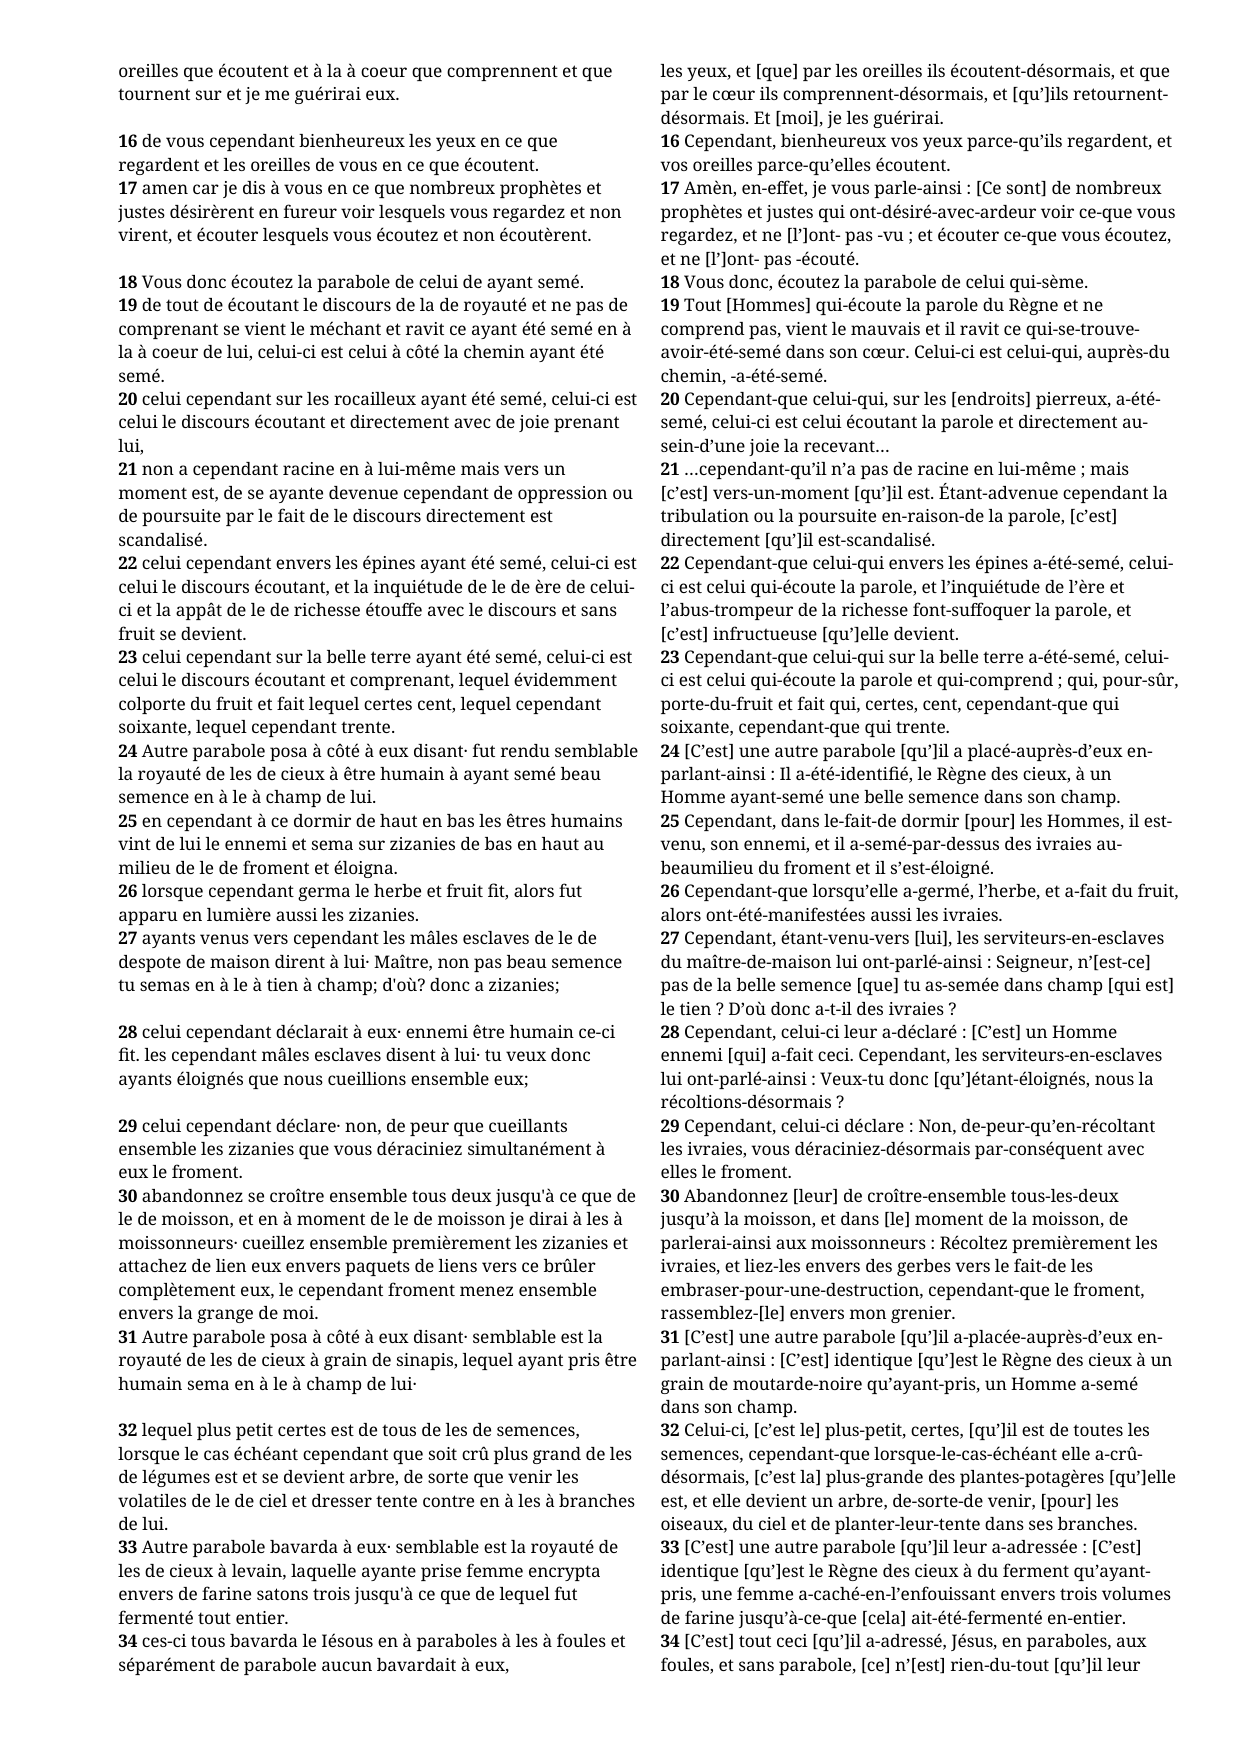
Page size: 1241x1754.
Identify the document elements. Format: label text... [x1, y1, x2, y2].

table_cell [639, 1536, 660, 1629]
table_cell 28 Cependant, celui-ci leur a-déclaré : [C’est] un Homme ennemi [qui] a-fait ceci. Cependant, les serviteurs-en-esclaves lui ont-parlé-ainsi : Veux-tu donc [qu’]étant-éloignés, nous la récoltions-désormais ? [660, 1020, 1181, 1114]
table_cell [639, 879, 660, 926]
table_cell [639, 176, 660, 270]
table_cell [639, 387, 660, 457]
table_cell 34 [C’est] tout ceci [qu’]il a-adressé, Jésus, en paraboles, aux foules, et sans parabole, [ce] n’[est] rien-du-tout [qu’]il leur adressait… [660, 1629, 1181, 1676]
table_cell [639, 926, 660, 1020]
table_cell 17 amen car je dis à vous en ce que nombreux prophètes et justes désirèrent en fureur voir lesquels vous regardez et non virent, et écouter lesquels vous écoutez et non écoutèrent. [118, 176, 639, 270]
table_cell 32 Celui-ci, [c’est le] plus-petit, certes, [qu’]il est de toutes les semences, cependant-que lorsque-le-cas-échéant elle a-crû-désormais, [c’est la] plus-grande des plantes-potagères [qu’]elle est, et elle devient un arbre, de-sorte-de venir, [pour] les oiseaux, du ciel et de planter-leur-tente dans ses branches. [660, 1419, 1181, 1536]
table_cell 27 Cependant, étant-venu-vers [lui], les serviteurs-en-esclaves du maître-de-maison lui ont-parlé-ainsi : Seigneur, n’[est-ce] pas de la belle semence [que] tu as-semée dans champ [qui est] le tien ? D’où donc a-t-il des ivraies ? [660, 926, 1181, 1020]
table_cell [639, 129, 660, 176]
table_cell 32 lequel plus petit certes est de tous de les de semences, lorsque le cas échéant cependant que soit crû plus grand de les de légumes est et se devient arbre, de sorte que venir les volatiles de le de ciel et dresser tente contre en à les à branches de lui. [118, 1419, 639, 1536]
table_cell [639, 1184, 660, 1325]
table_cell [639, 1325, 660, 1418]
table_cell [639, 809, 660, 879]
table_cell 26 Cependant-que lorsqu’elle a-germé, l’herbe, et a-fait du fruit, alors ont-été-manifestées aussi les ivraies. [660, 879, 1181, 926]
table_cell 24 Autre parabole posa à côté à eux disant· fut rendu semblable la royauté de les de cieux à être humain à ayant semé beau semence en à le à champ de lui. [118, 739, 639, 809]
table_cell 20 Cependant-que celui-qui, sur les [endroits] pierreux, a-été-semé, celui-ci est celui écoutant la parole et directement au-sein-d’une joie la recevant… [660, 387, 1181, 457]
table_cell [639, 1419, 660, 1536]
table_cell 27 ayants venus vers cependant les mâles esclaves de le de despote de maison dirent à lui· Maître, non pas beau semence tu semas en à le à tien à champ; d'où? donc a zizanies; [118, 926, 639, 1020]
table_cell [639, 1629, 660, 1676]
table_cell 21 …cependant-qu’il n’a pas de racine en lui-même ; mais [c’est] vers-un-moment [qu’]il est. Étant-advenue cependant la tribulation ou la poursuite en-raison-de la parole, [c’est] directement [qu’]il est-scandalisé. [660, 458, 1181, 551]
table_cell [639, 645, 660, 739]
table_cell 31 Autre parabole posa à côté à eux disant· semblable est la royauté de les de cieux à grain de sinapis, lequel ayant pris être humain sema en à le à champ de lui· [118, 1325, 639, 1418]
table_cell 26 lorsque cependant germa le herbe et fruit fit, alors fut apparu en lumière aussi les zizanies. [118, 879, 639, 926]
table_cell 17 Amèn, en-effet, je vous parle-ainsi : [Ce sont] de nombreux prophètes et justes qui ont-désiré-avec-ardeur voir ce-que vous regardez, et ne [l’]ont- pas -vu ; et écouter ce-que vous écoutez, et ne [l’]ont- pas -écouté. [660, 176, 1181, 270]
table_cell 22 Cependant-que celui-qui envers les épines a-été-semé, celui-ci est celui qui-écoute la parole, et l’inquiétude de l’ère et l’abus-trompeur de la richesse font-suffoquer la parole, et [c’est] infructueuse [qu’]elle devient. [660, 551, 1181, 645]
table_cell 33 [C’est] une autre parabole [qu’]il leur a-adressée : [C’est] identique [qu’]est le Règne des cieux à du ferment qu’ayant-pris, une femme a-caché-en-l’enfouissant envers trois volumes de farine jusqu’à-ce-que [cela] ait-été-fermenté en-entier. [660, 1536, 1181, 1629]
table_cell 18 Vous donc écoutez la parabole de celui de ayant semé. [118, 270, 639, 293]
table_cell 16 Cependant, bienheureux vos yeux parce-qu’ils regardent, et vos oreilles parce-qu’elles écoutent. [660, 129, 1181, 176]
table_cell 30 Abandonnez [leur] de croître-ensemble tous-les-deux jusqu’à la moisson, et dans [le] moment de la moisson, de parlerai-ainsi aux moissonneurs : Récoltez premièrement les ivraies, et liez-les envers des gerbes vers le fait-de les embraser-pour-une-destruction, cependant-que le froment, rassemblez-[le] envers mon grenier. [660, 1184, 1181, 1325]
table_cell 20 celui cependant sur les rocailleux ayant été semé, celui-ci est celui le discours écoutant et directement avec de joie prenant lui, [118, 387, 639, 457]
table_cell 25 en cependant à ce dormir de haut en bas les êtres humains vint de lui le ennemi et sema sur zizanies de bas en haut au milieu de le de froment et éloigna. [118, 809, 639, 879]
table_cell 31 [C’est] une autre parabole [qu’]il a-placée-auprès-d’eux en-parlant-ainsi : [C’est] identique [qu’]est le Règne des cieux à un grain de moutarde-noire qu’ayant-pris, un Homme a-semé dans son champ. [660, 1325, 1181, 1418]
table_cell 15 Il s’est-épaissi en-effet le cœur de ce peuple-ci, et par les oreilles, [c’est] lourdement [qu’]ils ont-écouté ; et [ce sont] leurs yeux [qu’]ils ont-bouchés de-peur-qu’ils voient-désormais par les yeux, et [que] par les oreilles ils écoutent-désormais, et que par le cœur ils comprennent-désormais, et [qu’]ils retournent-désormais. Et [moi], je les guérirai. [660, 59, 1181, 129]
table_cell [639, 458, 660, 551]
table_cell 29 celui cependant déclare· non, de peur que cueillants ensemble les zizanies que vous déraciniez simultanément à eux le froment. [118, 1114, 639, 1184]
table_cell 22 celui cependant envers les épines ayant été semé, celui-ci est celui le discours écoutant, et la inquiétude de le de ère de celui-ci et la appât de le de richesse étouffe avec le discours et sans fruit se devient. [118, 551, 639, 645]
table_cell [639, 739, 660, 809]
table_cell 23 celui cependant sur la belle terre ayant été semé, celui-ci est celui le discours écoutant et comprenant, lequel évidemment colporte du fruit et fait lequel certes cent, lequel cependant soixante, lequel cependant trente. [118, 645, 639, 739]
table_cell 19 Tout [Hommes] qui-écoute la parole du Règne et ne comprend pas, vient le mauvais et il ravit ce qui-se-trouve-avoir-été-semé dans son cœur. Celui-ci est celui-qui, auprès-du chemin, -a-été-semé. [660, 294, 1181, 387]
table_cell [639, 59, 660, 129]
table_cell 28 celui cependant déclarait à eux· ennemi être humain ce-ci fit. les cependant mâles esclaves disent à lui· tu veux donc ayants éloignés que nous cueillions ensemble eux; [118, 1020, 639, 1114]
table_cell 30 abandonnez se croître ensemble tous deux jusqu'à ce que de le de moisson, et en à moment de le de moisson je dirai à les à moissonneurs· cueillez ensemble premièrement les zizanies et attachez de lien eux envers paquets de liens vers ce brûler complètement eux, le cependant froment menez ensemble envers la grange de moi. [118, 1184, 639, 1325]
table_cell [639, 1114, 660, 1184]
table_cell 15 fut épaissi car la coeur de le de peuple de celui-ci, et à les à oreilles lourdement écoutèrent et les yeux de eux fermèrent de haut en bas, de peur que que voient à les à yeux et à les à oreilles que écoutent et à la à coeur que comprennent et que tournent sur et je me guérirai eux. [118, 59, 639, 129]
table_cell [639, 551, 660, 645]
table_cell [639, 1020, 660, 1114]
table_cell 33 Autre parabole bavarda à eux· semblable est la royauté de les de cieux à levain, laquelle ayante prise femme encrypta envers de farine satons trois jusqu'à ce que de lequel fut fermenté tout entier. [118, 1536, 639, 1629]
table_cell 25 Cependant, dans le-fait-de dormir [pour] les Hommes, il est-venu, son ennemi, et il a-semé-par-dessus des ivraies au-beaumilieu du froment et il s’est-éloigné. [660, 809, 1181, 879]
table_cell 23 Cependant-que celui-qui sur la belle terre a-été-semé, celui-ci est celui qui-écoute la parole et qui-comprend ; qui, pour-sûr, porte-du-fruit et fait qui, certes, cent, cependant-que qui soixante, cependant-que qui trente. [660, 645, 1181, 739]
table_cell 29 Cependant, celui-ci déclare : Non, de-peur-qu’en-récoltant les ivraies, vous déraciniez-désormais par-conséquent avec elles le froment. [660, 1114, 1181, 1184]
table_cell 24 [C’est] une autre parabole [qu’]il a placé-auprès-d’eux en-parlant-ainsi : Il a-été-identifié, le Règne des cieux, à un Homme ayant-semé une belle semence dans son champ. [660, 739, 1181, 809]
table_cell 21 non a cependant racine en à lui-même mais vers un moment est, de se ayante devenue cependant de oppression ou de poursuite par le fait de le discours directement est scandalisé. [118, 458, 639, 551]
table_cell [639, 270, 660, 293]
table_cell 16 de vous cependant bienheureux les yeux en ce que regardent et les oreilles de vous en ce que écoutent. [118, 129, 639, 176]
table_cell 18 Vous donc, écoutez la parabole de celui qui-sème. [660, 270, 1181, 293]
table_cell [639, 294, 660, 387]
table_cell 19 de tout de écoutant le discours de la de royauté et ne pas de comprenant se vient le méchant et ravit ce ayant été semé en à la à coeur de lui, celui-ci est celui à côté la chemin ayant été semé. [118, 294, 639, 387]
table_cell 34 ces-ci tous bavarda le Iésous en à paraboles à les à foules et séparément de parabole aucun bavardait à eux, [118, 1629, 639, 1676]
